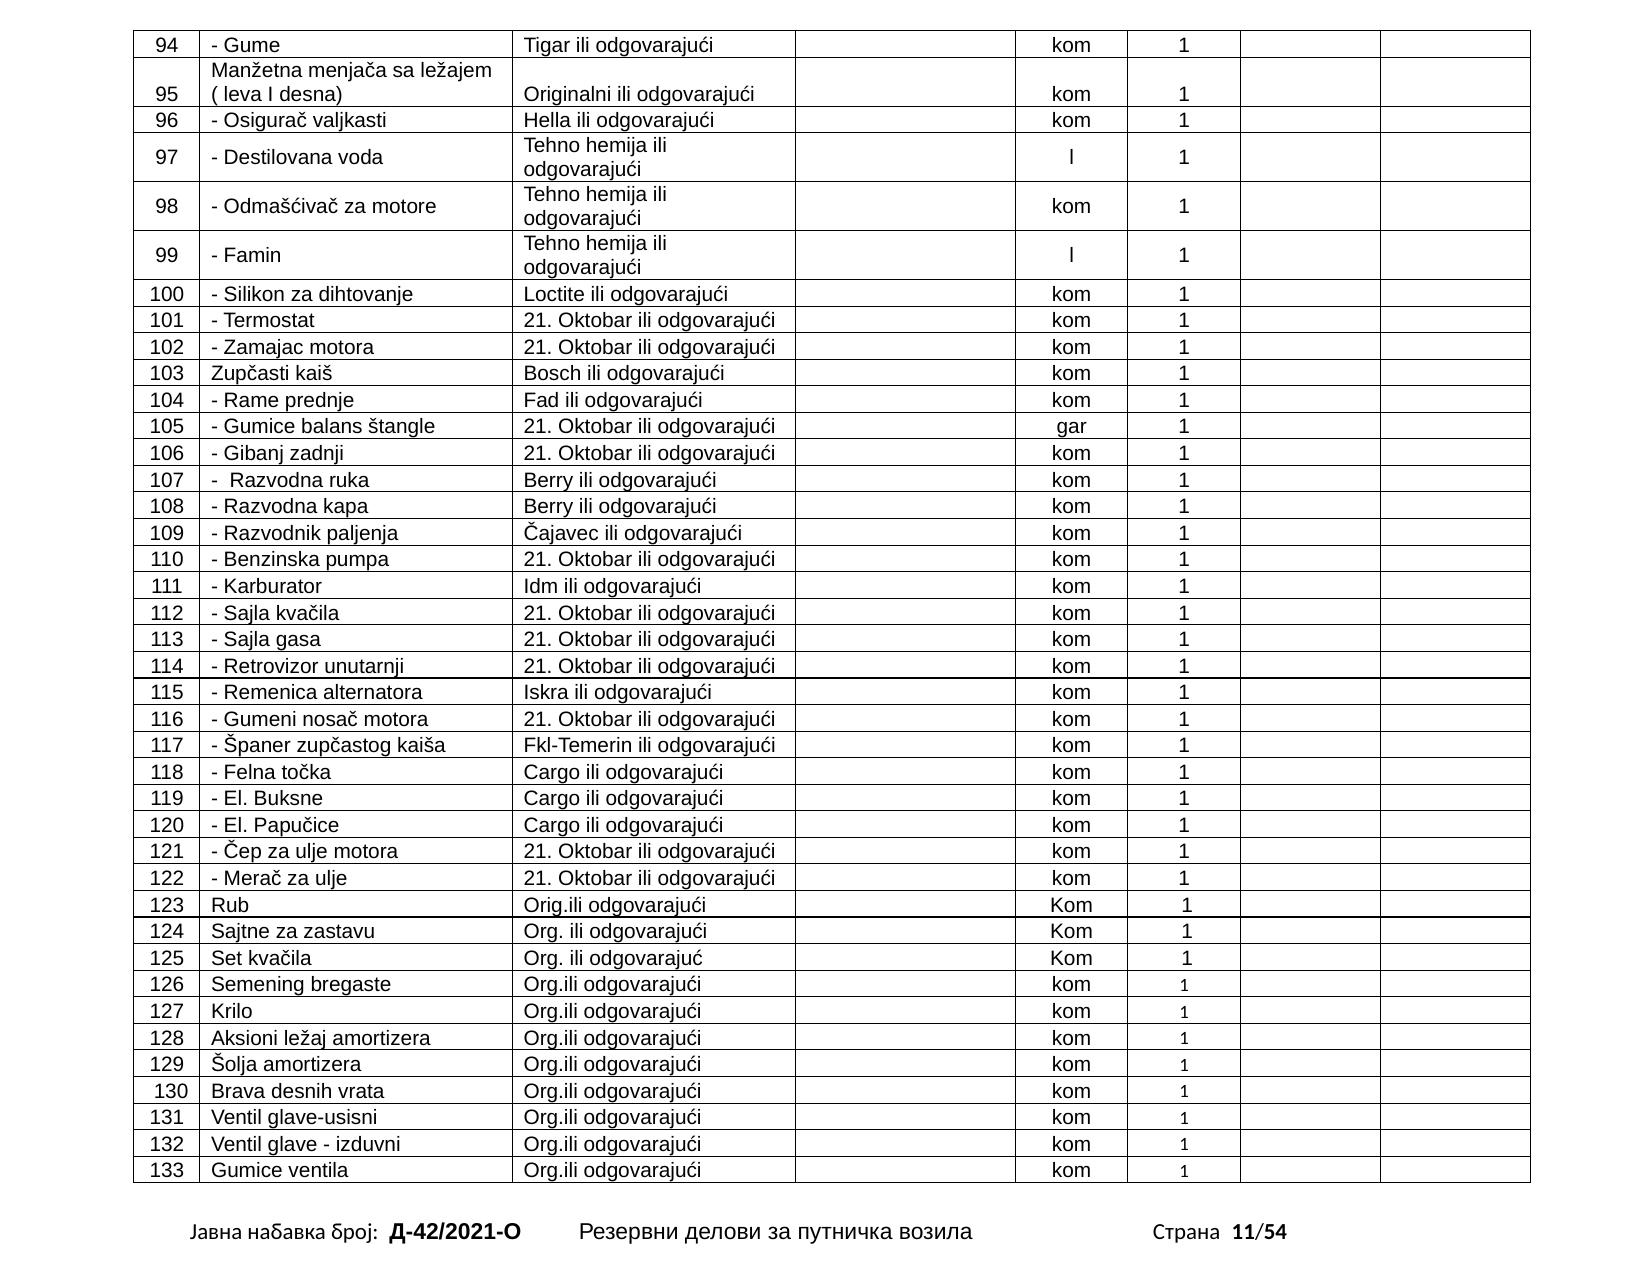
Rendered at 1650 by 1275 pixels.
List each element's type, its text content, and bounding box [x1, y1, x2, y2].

table_cell 1 [1128, 1157, 1240, 1182]
table_cell 1 [1128, 838, 1240, 863]
table_cell kom [1016, 519, 1127, 544]
table_cell - Gibanj zadnji [200, 439, 512, 465]
table_cell Bosch ili odgovarajući [513, 360, 795, 385]
table_cell 105 [134, 413, 199, 438]
table_cell [1241, 918, 1380, 943]
table_cell [1241, 625, 1380, 651]
table_cell [796, 625, 1015, 651]
table_cell Krilo [200, 997, 512, 1023]
table_cell Ventil glave-usisni [200, 1104, 512, 1129]
table_cell Tigar ili odgovarajući [513, 31, 795, 57]
table_cell [796, 758, 1015, 784]
table_cell [796, 891, 1015, 916]
table_cell - Merač za ulje [200, 864, 512, 890]
table_cell kom [1016, 107, 1127, 132]
table_cell [796, 546, 1015, 571]
table_cell [1241, 1077, 1380, 1102]
table_cell 1 [1128, 466, 1240, 491]
table_cell - Razvodna ruka [200, 466, 512, 491]
table_cell [1241, 386, 1380, 412]
table_cell 133 [134, 1157, 199, 1182]
table_cell [796, 413, 1015, 438]
table_cell [796, 58, 1015, 106]
table_cell [796, 971, 1015, 996]
table_cell 1 [1128, 971, 1240, 996]
table_cell [796, 466, 1015, 491]
table_cell [1241, 519, 1380, 544]
table_cell 1 [1128, 864, 1240, 890]
table_cell Ventil glave - izduvni [200, 1130, 512, 1156]
table_cell 97 [134, 133, 199, 181]
table_cell - Benzinska pumpa [200, 546, 512, 571]
table_cell 1 [1128, 1130, 1240, 1156]
table_cell 95 [134, 58, 199, 106]
table_cell 1 [1128, 107, 1240, 132]
table_cell [796, 386, 1015, 412]
table_cell 1 [1128, 705, 1240, 731]
table_cell [796, 918, 1015, 943]
table_cell [796, 280, 1015, 306]
table_cell - Silikon za dihtovanje [200, 280, 512, 306]
table_cell [796, 599, 1015, 624]
table_cell [1381, 307, 1530, 332]
table_cell 125 [134, 944, 199, 969]
table_cell Cargo ili odgovarajući [513, 811, 795, 837]
table_cell 1 [1128, 413, 1240, 438]
table_cell [1241, 31, 1380, 57]
table_cell Set kvačila [200, 944, 512, 969]
table_cell - Remenica alternatora [200, 679, 512, 704]
table_cell 117 [134, 732, 199, 757]
table_cell [1241, 231, 1380, 279]
table_cell 1 [1128, 231, 1240, 279]
table_cell kom [1016, 546, 1127, 571]
table_cell kom [1016, 758, 1127, 784]
table_cell [796, 1130, 1015, 1156]
table_cell 98 [134, 182, 199, 230]
table_cell [1241, 785, 1380, 810]
table_cell 1 [1128, 546, 1240, 571]
table_cell 127 [134, 997, 199, 1023]
table_cell [1241, 413, 1380, 438]
table_cell 107 [134, 466, 199, 491]
table_cell 106 [134, 439, 199, 465]
table_cell kom [1016, 58, 1127, 106]
table_cell Šolja amortizera [200, 1050, 512, 1076]
table_cell - Zamajac motora [200, 333, 512, 359]
table_cell Rub [200, 891, 512, 916]
table_cell Fkl-Temerin ili odgovarajući [513, 732, 795, 757]
table_cell Org. ili odgovarajuć [513, 944, 795, 969]
table_cell kom [1016, 679, 1127, 704]
table_cell gar [1016, 413, 1127, 438]
table_cell 128 [134, 1024, 199, 1049]
table_cell [1241, 891, 1380, 916]
table_cell - El. Buksne [200, 785, 512, 810]
table_cell - Gumice balans štangle [200, 413, 512, 438]
table_cell 116 [134, 705, 199, 731]
table_cell [796, 492, 1015, 518]
table_cell [796, 997, 1015, 1023]
table_cell kom [1016, 31, 1127, 57]
table_cell [1381, 466, 1530, 491]
table_cell 122 [134, 864, 199, 890]
table_cell kom [1016, 360, 1127, 385]
table_cell 1 [1128, 732, 1240, 757]
table_cell 1 [1128, 1050, 1240, 1076]
table_cell Org.ili odgovarajući [513, 997, 795, 1023]
table_cell [796, 864, 1015, 890]
table_cell 104 [134, 386, 199, 412]
table_cell 115 [134, 679, 199, 704]
table_cell kom [1016, 997, 1127, 1023]
table_cell Sajtne za zastavu [200, 918, 512, 943]
table_cell kom [1016, 466, 1127, 491]
table_cell [1381, 231, 1530, 279]
table_cell [1241, 572, 1380, 598]
table_cell kom [1016, 652, 1127, 677]
table_cell 1 [1128, 439, 1240, 465]
table_cell 1 [1128, 652, 1240, 677]
table_cell Čajavec ili odgovarajući [513, 519, 795, 544]
table_cell kom [1016, 1130, 1127, 1156]
table_cell 121 [134, 838, 199, 863]
table_cell [1241, 997, 1380, 1023]
table_cell kom [1016, 732, 1127, 757]
table_cell - Razvodna kapa [200, 492, 512, 518]
table_cell 1 [1128, 307, 1240, 332]
table_cell 21. Oktobar ili odgovarajući [513, 546, 795, 571]
table_cell [1381, 107, 1530, 132]
table_cell kom [1016, 1077, 1127, 1102]
table_cell 1 [1128, 918, 1240, 943]
table_cell 1 [1128, 133, 1240, 181]
table_cell [1241, 679, 1380, 704]
table_cell 119 [134, 785, 199, 810]
table_cell 21. Oktobar ili odgovarajući [513, 652, 795, 677]
table_cell 1 [1128, 1104, 1240, 1129]
table_cell [1381, 1130, 1530, 1156]
table_cell 1 [1128, 31, 1240, 57]
table_cell [1241, 599, 1380, 624]
table_cell Fad ili odgovarajući [513, 386, 795, 412]
table_cell 108 [134, 492, 199, 518]
table_cell [1381, 785, 1530, 810]
table_cell kom [1016, 971, 1127, 996]
table_cell kom [1016, 333, 1127, 359]
table_cell 1 [1128, 811, 1240, 837]
table_cell [1241, 705, 1380, 731]
table_cell [1381, 58, 1530, 106]
table_cell 100 [134, 280, 199, 306]
table_cell [1381, 492, 1530, 518]
table_cell Kom [1016, 918, 1127, 943]
table_cell [796, 679, 1015, 704]
table_cell Org. ili odgovarajući [513, 918, 795, 943]
table_cell - Destilovana voda [200, 133, 512, 181]
table_cell kom [1016, 838, 1127, 863]
table_cell Org.ili odgovarajući [513, 1104, 795, 1129]
table_cell l [1016, 133, 1127, 181]
table_cell [1381, 652, 1530, 677]
table_cell Idm ili odgovarajući [513, 572, 795, 598]
table_cell Cargo ili odgovarajući [513, 758, 795, 784]
table_cell Originalni ili odgovarajući [513, 58, 795, 106]
table_cell [1381, 705, 1530, 731]
table_cell 129 [134, 1050, 199, 1076]
table_cell 123 [134, 891, 199, 916]
table_cell [1381, 625, 1530, 651]
table_cell 130 [134, 1077, 199, 1102]
table_cell [1241, 280, 1380, 306]
table_cell - Sajla kvačila [200, 599, 512, 624]
table_cell kom [1016, 572, 1127, 598]
table_cell 112 [134, 599, 199, 624]
table_cell [1381, 811, 1530, 837]
table_cell 109 [134, 519, 199, 544]
table_cell 21. Oktobar ili odgovarajući [513, 307, 795, 332]
table_cell [796, 838, 1015, 863]
table_cell 103 [134, 360, 199, 385]
table_cell [796, 572, 1015, 598]
table_cell [1241, 864, 1380, 890]
table_cell [1381, 891, 1530, 916]
table_cell [1241, 1050, 1380, 1076]
table_cell - Osigurač valjkasti [200, 107, 512, 132]
table_cell [1381, 997, 1530, 1023]
table_cell 21. Oktobar ili odgovarajući [513, 705, 795, 731]
table_cell 21. Oktobar ili odgovarajući [513, 439, 795, 465]
table_cell [1381, 1157, 1530, 1182]
table_cell 124 [134, 918, 199, 943]
table_cell Org.ili odgovarajući [513, 1050, 795, 1076]
table_cell 111 [134, 572, 199, 598]
table_cell [1241, 652, 1380, 677]
table_cell [1381, 864, 1530, 890]
table_cell 132 [134, 1130, 199, 1156]
table_cell Aksioni ležaj amortizera [200, 1024, 512, 1049]
table_cell kom [1016, 599, 1127, 624]
table_cell 126 [134, 971, 199, 996]
table_cell 120 [134, 811, 199, 837]
table_cell - Čep za ulje motora [200, 838, 512, 863]
table_cell [796, 133, 1015, 181]
table_cell 1 [1128, 599, 1240, 624]
table_cell kom [1016, 439, 1127, 465]
table_cell [796, 1050, 1015, 1076]
table_cell - Felna točka [200, 758, 512, 784]
table_cell [1381, 838, 1530, 863]
table_cell kom [1016, 785, 1127, 810]
table_cell 101 [134, 307, 199, 332]
table_cell Brava desnih vrata [200, 1077, 512, 1102]
table_cell [1241, 811, 1380, 837]
table_cell kom [1016, 1104, 1127, 1129]
table_cell [1381, 1104, 1530, 1129]
table_cell l [1016, 231, 1127, 279]
table_cell 94 [134, 31, 199, 57]
table_cell - Španer zupčastog kaiša [200, 732, 512, 757]
table_cell [1241, 182, 1380, 230]
table_cell [1381, 971, 1530, 996]
table_cell [796, 1024, 1015, 1049]
table_cell 96 [134, 107, 199, 132]
table_cell 21. Oktobar ili odgovarajući [513, 599, 795, 624]
table_cell 1 [1128, 1077, 1240, 1102]
table_cell 21. Oktobar ili odgovarajući [513, 864, 795, 890]
table_cell [1241, 971, 1380, 996]
table_cell [1381, 31, 1530, 57]
table_cell [1241, 1104, 1380, 1129]
table_cell [1241, 466, 1380, 491]
table_cell Berry ili odgovarajući [513, 466, 795, 491]
table_cell [1381, 546, 1530, 571]
table_cell 1 [1128, 944, 1240, 969]
table_cell [1241, 439, 1380, 465]
table_cell [796, 519, 1015, 544]
table_cell [1381, 944, 1530, 969]
table_cell [796, 785, 1015, 810]
table_cell 99 [134, 231, 199, 279]
table_cell - Razvodnik paljenja [200, 519, 512, 544]
table_cell 1 [1128, 785, 1240, 810]
table_cell [1381, 599, 1530, 624]
table_cell [796, 1077, 1015, 1102]
table_cell [1381, 679, 1530, 704]
table_cell [1381, 572, 1530, 598]
table_cell Kom [1016, 944, 1127, 969]
table_cell [796, 231, 1015, 279]
table_cell [1381, 280, 1530, 306]
table_cell [796, 705, 1015, 731]
table_cell Loctite ili odgovarajući [513, 280, 795, 306]
table_cell [1241, 58, 1380, 106]
table_cell [1381, 1050, 1530, 1076]
table_cell kom [1016, 280, 1127, 306]
table_cell 1 [1128, 386, 1240, 412]
table_cell 110 [134, 546, 199, 571]
table_cell [1381, 360, 1530, 385]
table_cell [796, 439, 1015, 465]
table_cell [796, 652, 1015, 677]
table_cell kom [1016, 182, 1127, 230]
table_cell [796, 811, 1015, 837]
table_cell [1241, 1157, 1380, 1182]
table_cell Tehno hemija ili odgovarajući [513, 231, 795, 279]
table_cell [1381, 413, 1530, 438]
table_cell Cargo ili odgovarajući [513, 785, 795, 810]
table_cell 1 [1128, 891, 1240, 916]
table_cell [796, 107, 1015, 132]
table_cell [1381, 333, 1530, 359]
table_cell - Rame prednje [200, 386, 512, 412]
table_cell [796, 360, 1015, 385]
table_cell 1 [1128, 519, 1240, 544]
table_cell kom [1016, 625, 1127, 651]
table_cell - Gumeni nosač motora [200, 705, 512, 731]
table_cell 1 [1128, 625, 1240, 651]
table_cell kom [1016, 705, 1127, 731]
table_cell 1 [1128, 360, 1240, 385]
table_cell Org.ili odgovarajući [513, 1077, 795, 1102]
table_cell [1241, 944, 1380, 969]
table_cell [1381, 1077, 1530, 1102]
table_cell Hella ili odgovarajući [513, 107, 795, 132]
table_cell Org.ili odgovarajući [513, 1130, 795, 1156]
table_cell Zupčasti kaiš [200, 360, 512, 385]
table_cell [1241, 360, 1380, 385]
table_cell Orig.ili odgovarajući [513, 891, 795, 916]
table_cell [1241, 838, 1380, 863]
table_cell [1241, 492, 1380, 518]
table_cell kom [1016, 307, 1127, 332]
table_cell 1 [1128, 333, 1240, 359]
table_cell Kom [1016, 891, 1127, 916]
table_cell 21. Oktobar ili odgovarajući [513, 838, 795, 863]
table_cell [1381, 758, 1530, 784]
table_cell Berry ili odgovarajući [513, 492, 795, 518]
table_cell - Retrovizor unutarnji [200, 652, 512, 677]
table_cell [1241, 1024, 1380, 1049]
table_cell [1241, 307, 1380, 332]
table_cell 1 [1128, 58, 1240, 106]
table_cell kom [1016, 1050, 1127, 1076]
table_cell kom [1016, 811, 1127, 837]
table_cell kom [1016, 1024, 1127, 1049]
table_cell 1 [1128, 1024, 1240, 1049]
table_cell 114 [134, 652, 199, 677]
table_cell [1381, 1024, 1530, 1049]
table_cell [1381, 732, 1530, 757]
table_cell - El. Papučice [200, 811, 512, 837]
table_cell kom [1016, 864, 1127, 890]
table_cell [1381, 386, 1530, 412]
table_cell kom [1016, 1157, 1127, 1182]
table_cell [1241, 133, 1380, 181]
table_cell 1 [1128, 280, 1240, 306]
table_cell kom [1016, 492, 1127, 518]
table_cell Tehno hemija ili odgovarajući [513, 133, 795, 181]
table_cell [1241, 546, 1380, 571]
table_cell kom [1016, 386, 1127, 412]
table_cell - Termostat [200, 307, 512, 332]
table_cell 131 [134, 1104, 199, 1129]
table_cell [796, 307, 1015, 332]
table_cell [796, 732, 1015, 757]
table_cell [1241, 107, 1380, 132]
table_cell 113 [134, 625, 199, 651]
table_cell [796, 182, 1015, 230]
table_cell Org.ili odgovarajući [513, 971, 795, 996]
table_cell Semening bregaste [200, 971, 512, 996]
table_cell Org.ili odgovarajući [513, 1024, 795, 1049]
table_cell [1241, 1130, 1380, 1156]
table_cell Org.ili odgovarajući [513, 1157, 795, 1182]
table_cell 21. Oktobar ili odgovarajući [513, 625, 795, 651]
table_cell 1 [1128, 997, 1240, 1023]
table_cell Gumice ventila [200, 1157, 512, 1182]
table_cell 21. Oktobar ili odgovarajući [513, 413, 795, 438]
table_cell 1 [1128, 758, 1240, 784]
table_cell [1241, 333, 1380, 359]
table_cell 1 [1128, 182, 1240, 230]
table_cell - Karburator [200, 572, 512, 598]
table_cell [796, 333, 1015, 359]
table_cell 102 [134, 333, 199, 359]
table_cell 1 [1128, 572, 1240, 598]
table_cell Manžetna menjača sa ležajem ( leva I desna) [200, 58, 512, 106]
table_cell 1 [1128, 492, 1240, 518]
table_cell - Famin [200, 231, 512, 279]
table_cell 1 [1128, 679, 1240, 704]
table_cell [1381, 918, 1530, 943]
table_cell 21. Oktobar ili odgovarajući [513, 333, 795, 359]
table_cell [1381, 439, 1530, 465]
table_cell Tehno hemija ili odgovarajući [513, 182, 795, 230]
table_cell 118 [134, 758, 199, 784]
table_cell - Sajla gasa [200, 625, 512, 651]
table_cell - Gume [200, 31, 512, 57]
table_cell [1381, 519, 1530, 544]
table_cell Iskra ili odgovarajući [513, 679, 795, 704]
table_cell [1241, 732, 1380, 757]
table_cell [796, 1104, 1015, 1129]
table_cell [1381, 133, 1530, 181]
table_cell [796, 31, 1015, 57]
table_cell [796, 1157, 1015, 1182]
table_cell [1241, 758, 1380, 784]
table_cell [1381, 182, 1530, 230]
table_cell - Odmašćivač za motore [200, 182, 512, 230]
table_cell [796, 944, 1015, 969]
